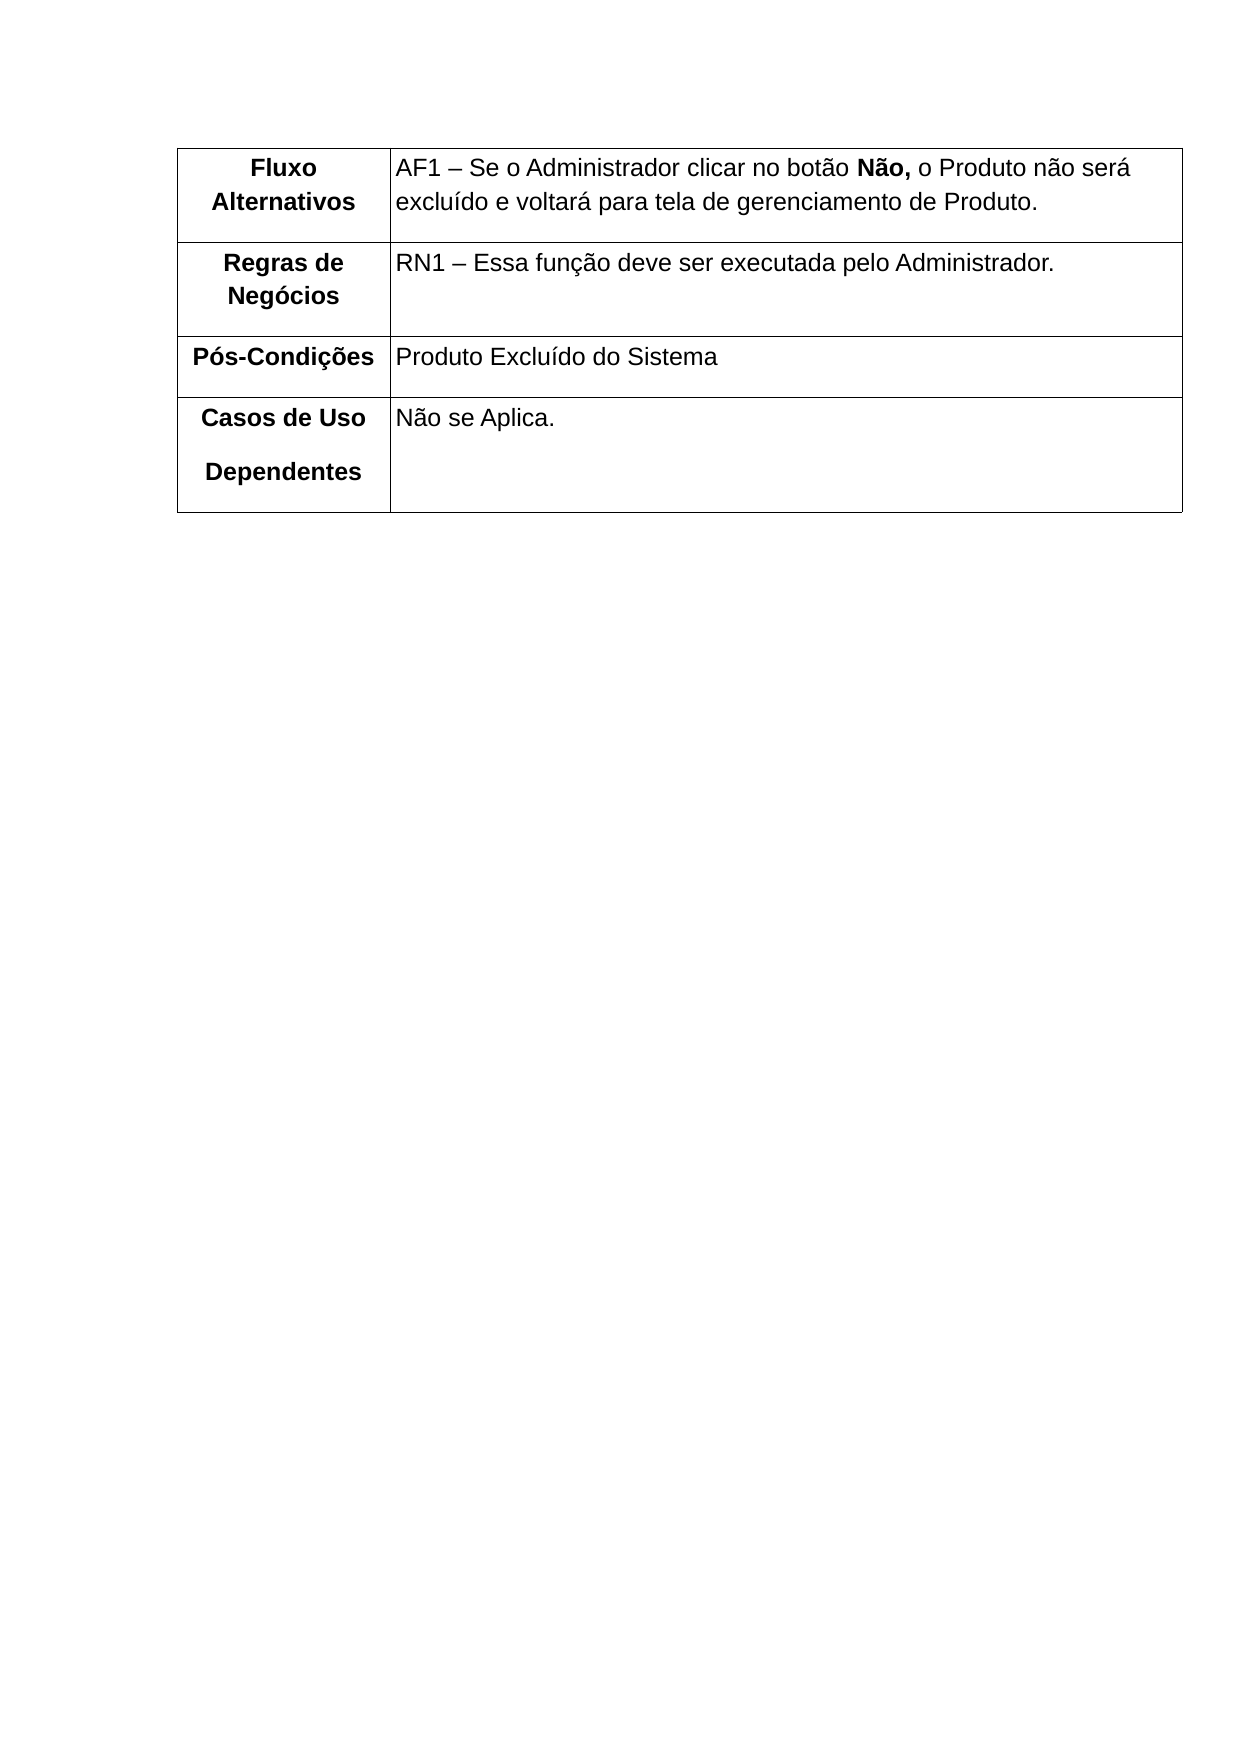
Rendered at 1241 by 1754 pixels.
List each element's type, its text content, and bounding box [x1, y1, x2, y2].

table_cell AF1 – Se o Administrador clicar no botão Não, o Produto não será excluído e voltará para tela de gerenciamento de Produto. [391, 149, 1182, 242]
table_cell RN1 – Essa função deve ser executada pelo Administrador. [391, 243, 1182, 336]
table_cell Fluxo Alternativos [178, 149, 390, 242]
table_cell Regras de Negócios [178, 243, 390, 336]
table_cell Não se Aplica. [391, 398, 1182, 512]
table_cell Pós-Condições [178, 337, 390, 397]
table_cell Produto Excluído do Sistema [391, 337, 1182, 397]
table_cell Casos de Uso Dependentes [178, 398, 390, 512]
